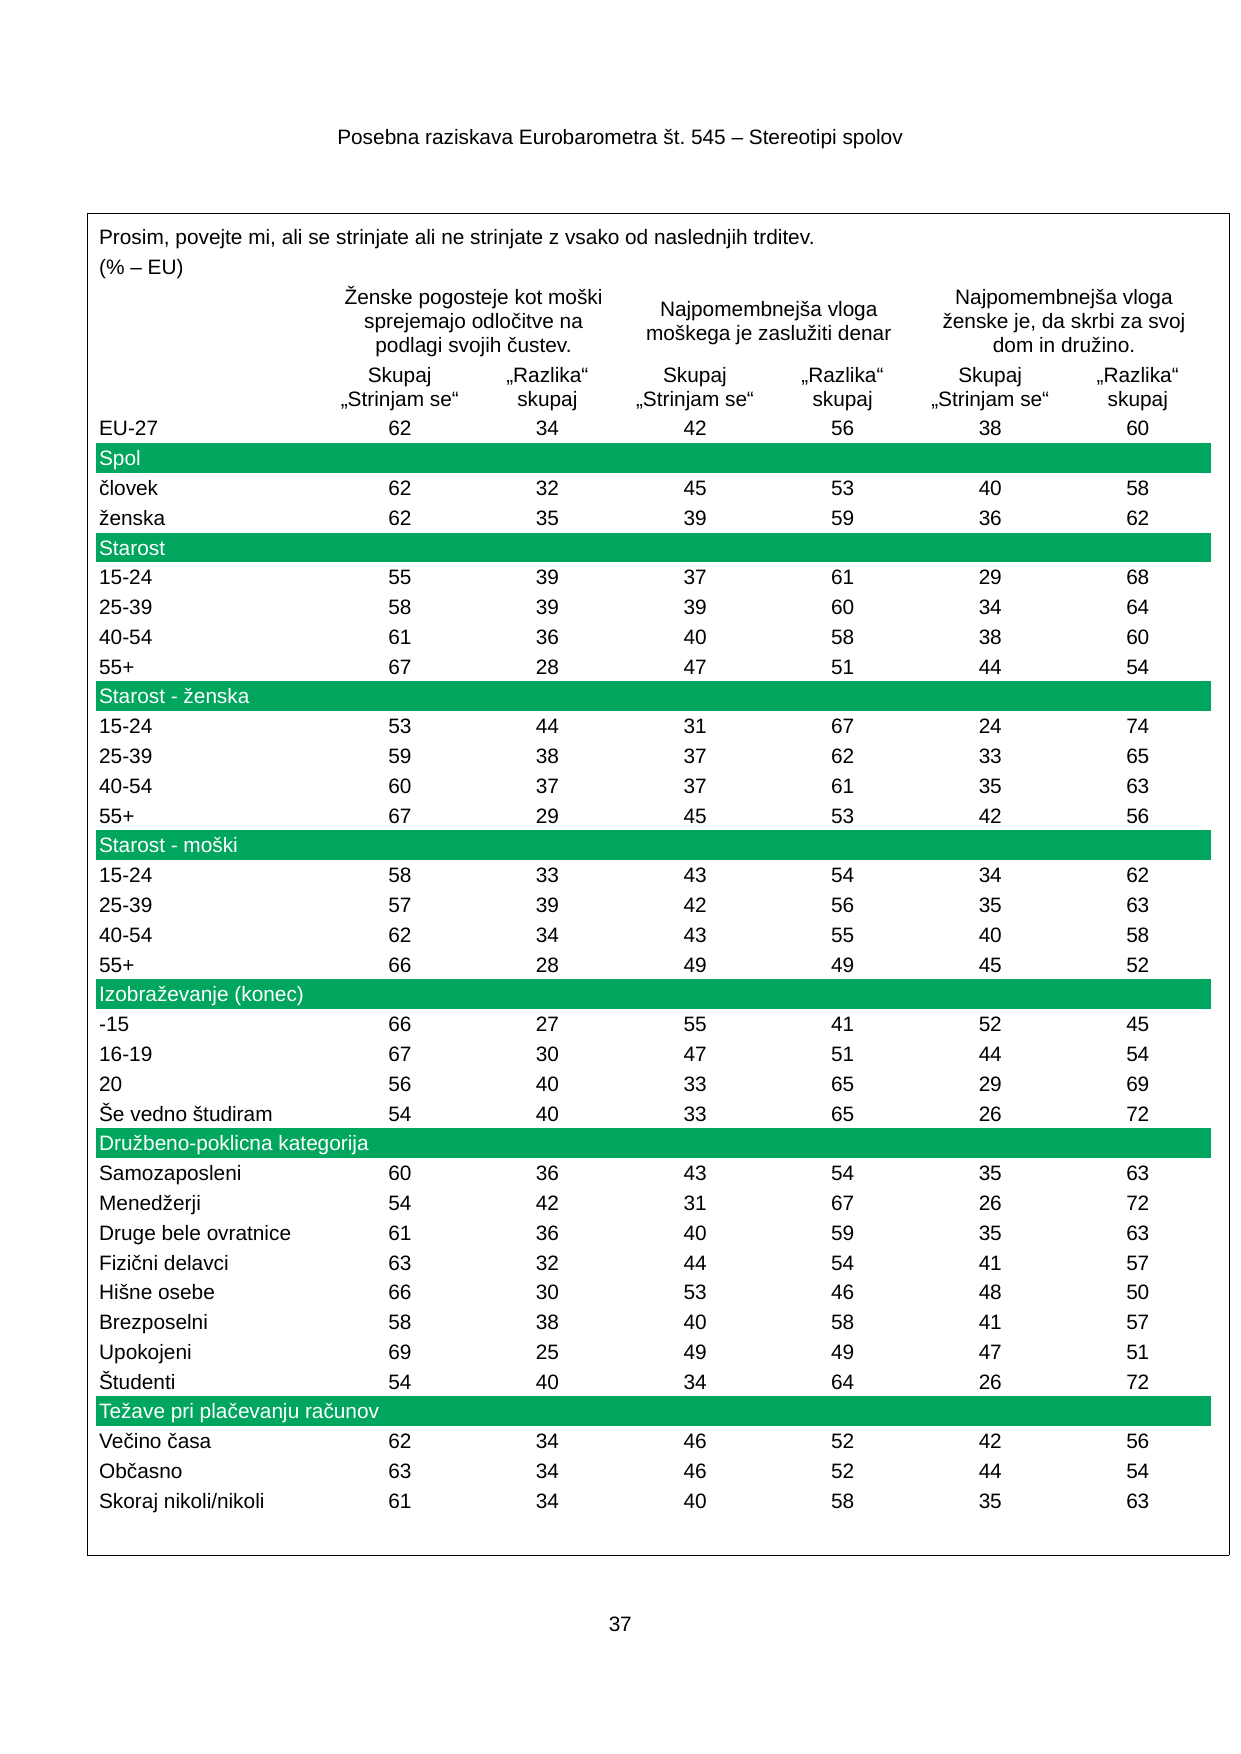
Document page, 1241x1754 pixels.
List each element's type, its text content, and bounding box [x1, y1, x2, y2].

table_cell 56 [769, 413, 916, 443]
table_cell 62 [326, 1426, 473, 1456]
table_cell 58 [769, 1307, 916, 1337]
table_cell 55+ [96, 801, 326, 830]
table_cell 46 [621, 1456, 768, 1486]
table_cell 39 [621, 503, 768, 532]
table_cell 54 [326, 1188, 473, 1218]
table_cell 53 [769, 473, 916, 503]
table_cell 46 [621, 1426, 768, 1456]
table_cell 33 [473, 860, 621, 890]
table_cell 28 [473, 950, 621, 979]
table_cell Starost - ženska [96, 681, 1211, 711]
table_cell 44 [916, 1039, 1064, 1069]
table_cell 36 [916, 503, 1064, 532]
table_cell Menedžerji [96, 1188, 326, 1218]
table_cell 33 [621, 1069, 768, 1098]
table_cell 52 [916, 1009, 1064, 1039]
table_cell 62 [326, 920, 473, 949]
table_cell 36 [473, 1158, 621, 1188]
table_cell 49 [621, 1337, 768, 1367]
table_cell 25-39 [96, 592, 326, 622]
table_cell 54 [1064, 1039, 1211, 1069]
table_cell Brezposelni [96, 1307, 326, 1337]
table_cell 40 [621, 622, 768, 652]
table_cell 40-54 [96, 771, 326, 801]
table_cell [1064, 252, 1211, 282]
table_cell 61 [326, 1218, 473, 1247]
table_cell 49 [769, 1337, 916, 1367]
table_cell 65 [769, 1099, 916, 1128]
table_cell 28 [473, 652, 621, 681]
table_cell 40 [621, 1486, 768, 1516]
table_cell 25 [473, 1337, 621, 1367]
table_cell 68 [1064, 562, 1211, 592]
table_cell 37 [621, 562, 768, 592]
table_cell Samozaposleni [96, 1158, 326, 1188]
table_cell 59 [769, 1218, 916, 1247]
table_cell 55 [621, 1009, 768, 1039]
table_cell 26 [916, 1099, 1064, 1128]
table_cell 47 [916, 1337, 1064, 1367]
table_cell 44 [621, 1248, 768, 1277]
table_cell 49 [769, 950, 916, 979]
table_cell 42 [916, 1426, 1064, 1456]
table_cell 52 [1064, 950, 1211, 979]
table_cell 64 [769, 1367, 916, 1396]
table_cell 39 [473, 562, 621, 592]
table_cell Skupaj „Strinjam se“ [326, 360, 473, 413]
table_cell Večino časa [96, 1426, 326, 1456]
table_cell 41 [916, 1307, 1064, 1337]
table_cell 35 [916, 890, 1064, 920]
table_cell Druge bele ovratnice [96, 1218, 326, 1247]
table_cell 62 [326, 503, 473, 532]
table_cell 43 [621, 860, 768, 890]
table_cell 53 [769, 801, 916, 830]
table_cell 62 [326, 473, 473, 503]
table_cell 63 [1064, 1158, 1211, 1188]
table_cell 20 [96, 1069, 326, 1098]
table_cell 45 [916, 950, 1064, 979]
table_cell 40 [621, 1218, 768, 1247]
table_cell 46 [769, 1277, 916, 1307]
table_cell 38 [473, 741, 621, 771]
table_cell 57 [1064, 1248, 1211, 1277]
table_cell 54 [1064, 1456, 1211, 1486]
table_cell 62 [326, 413, 473, 443]
table_cell 55+ [96, 652, 326, 681]
table_cell 43 [621, 1158, 768, 1188]
table_cell 58 [1064, 473, 1211, 503]
table_cell (% – EU) [96, 252, 1064, 282]
table_cell 67 [769, 711, 916, 741]
table_cell 41 [916, 1248, 1064, 1277]
table_cell 42 [916, 801, 1064, 830]
table_cell 34 [621, 1367, 768, 1396]
table_cell Težave pri plačevanju računov [96, 1396, 1211, 1426]
table_cell 25-39 [96, 890, 326, 920]
table_cell 54 [769, 1158, 916, 1188]
table_cell Starost - moški [96, 830, 1211, 860]
table_cell „Razlika“ skupaj [1064, 360, 1211, 413]
table_cell EU-27 [96, 413, 326, 443]
table_cell 45 [621, 473, 768, 503]
table_cell Hišne osebe [96, 1277, 326, 1307]
table_cell Ženske pogosteje kot moški sprejemajo odločitve na podlagi svojih čustev. [326, 282, 621, 359]
table_cell 34 [916, 860, 1064, 890]
table_cell 34 [473, 1456, 621, 1486]
table_cell 67 [769, 1188, 916, 1218]
table_cell 59 [326, 741, 473, 771]
table_cell 40 [916, 473, 1064, 503]
table_cell 72 [1064, 1188, 1211, 1218]
table_cell 54 [1064, 652, 1211, 681]
table_cell 61 [326, 1486, 473, 1516]
table_cell 37 [621, 741, 768, 771]
table_cell 26 [916, 1188, 1064, 1218]
table_cell 69 [326, 1337, 473, 1367]
table_cell 40 [621, 1307, 768, 1337]
table_cell Starost [96, 533, 1211, 562]
table_cell 63 [1064, 890, 1211, 920]
table_cell 44 [473, 711, 621, 741]
table_cell 30 [473, 1277, 621, 1307]
table_cell Občasno [96, 1456, 326, 1486]
table_cell 55+ [96, 950, 326, 979]
table_cell 25-39 [96, 741, 326, 771]
table_cell 31 [621, 1188, 768, 1218]
table_cell 56 [769, 890, 916, 920]
table_cell 36 [473, 622, 621, 652]
table_cell 39 [473, 890, 621, 920]
table_cell 35 [916, 1218, 1064, 1247]
table_cell 32 [473, 1248, 621, 1277]
table_cell 42 [621, 890, 768, 920]
table_cell 67 [326, 801, 473, 830]
table_cell 37 [473, 771, 621, 801]
table_cell 54 [326, 1099, 473, 1128]
table_cell ženska [96, 503, 326, 532]
table_cell 33 [916, 741, 1064, 771]
table_cell 44 [916, 652, 1064, 681]
table_cell Študenti [96, 1367, 326, 1396]
table_cell 63 [1064, 1486, 1211, 1516]
table_cell 60 [1064, 622, 1211, 652]
table_cell 33 [621, 1099, 768, 1128]
table_cell 54 [326, 1367, 473, 1396]
table_cell 51 [1064, 1337, 1211, 1367]
table_cell 67 [326, 1039, 473, 1069]
table_cell 37 [621, 771, 768, 801]
table_cell 34 [473, 413, 621, 443]
table_cell 29 [916, 1069, 1064, 1098]
table_cell 40-54 [96, 622, 326, 652]
table_cell 64 [1064, 592, 1211, 622]
table_cell 60 [1064, 413, 1211, 443]
table_cell [96, 360, 326, 413]
table_cell 34 [473, 1426, 621, 1456]
table_cell 54 [769, 860, 916, 890]
table_header Prosim, povejte mi, ali se strinjate ali ne strinjate z vsako od naslednjih trditev. [96, 222, 1211, 252]
table_cell 38 [916, 413, 1064, 443]
table_cell 39 [621, 592, 768, 622]
table_cell 66 [326, 1009, 473, 1039]
table_cell 41 [769, 1009, 916, 1039]
table_cell 59 [769, 503, 916, 532]
table_cell 45 [621, 801, 768, 830]
table_cell 58 [326, 860, 473, 890]
table_cell 65 [769, 1069, 916, 1098]
table_cell 60 [769, 592, 916, 622]
table_cell Fizični delavci [96, 1248, 326, 1277]
table_cell 39 [473, 592, 621, 622]
table_cell 57 [326, 890, 473, 920]
table_cell 38 [473, 1307, 621, 1337]
table_cell 15-24 [96, 860, 326, 890]
table_cell 42 [473, 1188, 621, 1218]
table_cell 55 [326, 562, 473, 592]
table_cell 40 [916, 920, 1064, 949]
table_cell 54 [769, 1248, 916, 1277]
table_cell 40 [473, 1069, 621, 1098]
table_cell 58 [769, 622, 916, 652]
table_cell 63 [326, 1456, 473, 1486]
table_cell 27 [473, 1009, 621, 1039]
table_cell 62 [1064, 860, 1211, 890]
table_cell 53 [621, 1277, 768, 1307]
table_cell Še vedno študiram [96, 1099, 326, 1128]
table_cell 74 [1064, 711, 1211, 741]
table_cell 52 [769, 1456, 916, 1486]
table_cell 62 [1064, 503, 1211, 532]
table_cell 53 [326, 711, 473, 741]
table_cell 30 [473, 1039, 621, 1069]
table_cell 63 [1064, 1218, 1211, 1247]
table_cell 31 [621, 711, 768, 741]
table_cell 60 [326, 771, 473, 801]
table_cell 42 [621, 413, 768, 443]
table_cell 56 [1064, 801, 1211, 830]
table_cell 51 [769, 1039, 916, 1069]
table_cell 66 [326, 1277, 473, 1307]
table_cell Najpomembnejša vloga moškega je zaslužiti denar [621, 282, 916, 359]
table_cell 65 [1064, 741, 1211, 771]
table_cell „Razlika“ skupaj [769, 360, 916, 413]
table_cell 58 [326, 592, 473, 622]
table_cell 34 [916, 592, 1064, 622]
table_cell 56 [1064, 1426, 1211, 1456]
table_cell 58 [326, 1307, 473, 1337]
table_cell 63 [1064, 771, 1211, 801]
table_cell 63 [326, 1248, 473, 1277]
table_cell 35 [916, 1158, 1064, 1188]
table_cell -15 [96, 1009, 326, 1039]
table_cell 29 [473, 801, 621, 830]
table_cell 43 [621, 920, 768, 949]
table_cell 45 [1064, 1009, 1211, 1039]
table_cell 58 [1064, 920, 1211, 949]
table_cell 55 [769, 920, 916, 949]
table_cell 34 [473, 1486, 621, 1516]
table_cell 47 [621, 1039, 768, 1069]
table_cell 61 [769, 562, 916, 592]
table_cell 26 [916, 1367, 1064, 1396]
table_cell človek [96, 473, 326, 503]
table_cell 49 [621, 950, 768, 979]
table_cell 52 [769, 1426, 916, 1456]
table_cell 35 [916, 1486, 1064, 1516]
table_cell [96, 282, 326, 359]
table_cell 16-19 [96, 1039, 326, 1069]
table_cell 58 [769, 1486, 916, 1516]
table_cell 44 [916, 1456, 1064, 1486]
table_cell 40 [473, 1367, 621, 1396]
table_cell Skupaj „Strinjam se“ [621, 360, 768, 413]
table_cell 15-24 [96, 562, 326, 592]
table_cell Izobraževanje (konec) [96, 979, 1211, 1009]
table_cell 57 [1064, 1307, 1211, 1337]
table_cell 40-54 [96, 920, 326, 949]
table_cell 34 [473, 920, 621, 949]
table_cell 67 [326, 652, 473, 681]
table_cell 69 [1064, 1069, 1211, 1098]
table_cell 24 [916, 711, 1064, 741]
table_cell Družbeno-poklicna kategorija [96, 1128, 1211, 1158]
table_cell 72 [1064, 1099, 1211, 1128]
table_cell 40 [473, 1099, 621, 1128]
table_cell 15-24 [96, 711, 326, 741]
table_cell „Razlika“ skupaj [473, 360, 621, 413]
table_cell 66 [326, 950, 473, 979]
table_cell 51 [769, 652, 916, 681]
table_cell 61 [769, 771, 916, 801]
table_cell 50 [1064, 1277, 1211, 1307]
table_cell 48 [916, 1277, 1064, 1307]
table_cell 61 [326, 622, 473, 652]
table_cell 47 [621, 652, 768, 681]
table_cell Skupaj „Strinjam se“ [916, 360, 1064, 413]
table_cell Spol [96, 443, 1211, 473]
table_cell 36 [473, 1218, 621, 1247]
table_cell Upokojeni [96, 1337, 326, 1367]
table_cell 38 [916, 622, 1064, 652]
table_cell 35 [916, 771, 1064, 801]
table_cell 35 [473, 503, 621, 532]
table_cell 62 [769, 741, 916, 771]
table_cell Skoraj nikoli/nikoli [96, 1486, 326, 1516]
table_cell 72 [1064, 1367, 1211, 1396]
table_cell 32 [473, 473, 621, 503]
table_cell 60 [326, 1158, 473, 1188]
table_cell 56 [326, 1069, 473, 1098]
table_cell Najpomembnejša vloga ženske je, da skrbi za svoj dom in družino. [916, 282, 1211, 359]
table_cell 29 [916, 562, 1064, 592]
